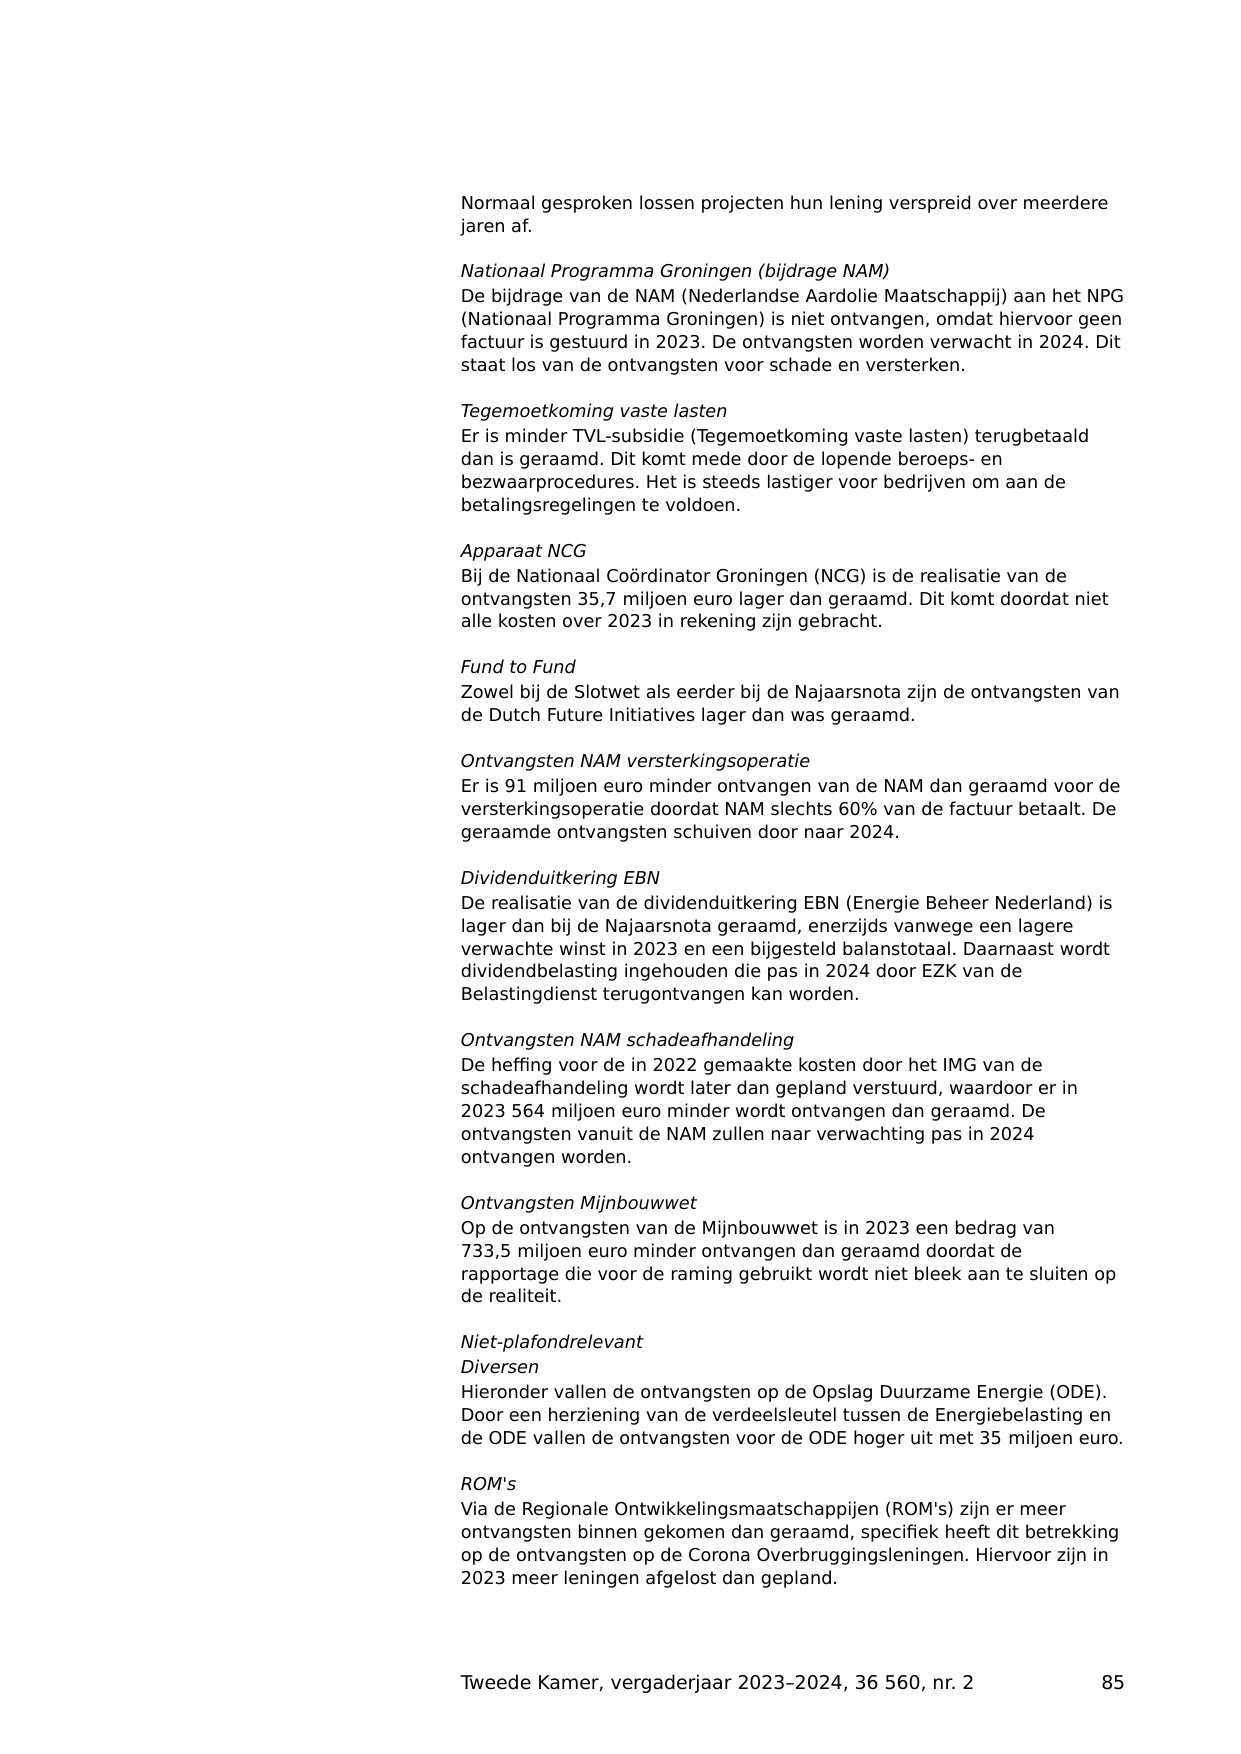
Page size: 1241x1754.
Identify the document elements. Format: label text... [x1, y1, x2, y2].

text Ontvangsten NAM schadeafhandeling [461, 1028, 1125, 1051]
text Bij de Nationaal Coördinator Groningen (NCG) is de realisatie van de ontvangsten 35,7 miljoen euro lager dan geraamd. Dit komt doordat niet alle kosten over 2023 in rekening zijn gebracht. [461, 564, 1125, 632]
text Zowel bij de Slotwet als eerder bij de Najaarsnota zijn de ontvangsten van de Dutch Future Initiatives lager dan was geraamd. [461, 680, 1125, 726]
text De realisatie van de dividenduitkering EBN (Energie Beheer Nederland) is lager dan bij de Najaarsnota geraamd, enerzijds vanwege een lagere verwachte winst in 2023 en een bijgesteld balanstotaal. Daarnaast wordt dividendbelasting ingehouden die pas in 2024 door EZK van de Belastingdienst terugontvangen kan worden. [461, 891, 1125, 1005]
text Dividenduitkering EBN [461, 866, 1125, 889]
text Via de Regionale Ontwikkelingsmaatschappijen (ROM's) zijn er meer ontvangsten binnen gekomen dan geraamd, specifiek heeft dit betrekking op de ontvangsten op de Corona Overbruggingsleningen. Hiervoor zijn in 2023 meer leningen afgelost dan gepland. [461, 1497, 1125, 1589]
text De bijdrage van de NAM (Nederlandse Aardolie Maatschappij) aan het NPG (Nationaal Programma Groningen) is niet ontvangen, omdat hiervoor geen factuur is gestuurd in 2023. De ontvangsten worden verwacht in 2024. Dit staat los van de ontvangsten voor schade en versterken. [461, 284, 1125, 376]
text ROM's [461, 1472, 1125, 1495]
text Fund to Fund [461, 655, 1125, 678]
text Tegemoetkoming vaste lasten [461, 399, 1125, 422]
text Apparaat NCG [461, 539, 1125, 562]
text Normaal gesproken lossen projecten hun lening verspreid over meerdere jaren af. [461, 191, 1125, 237]
text Er is 91 miljoen euro minder ontvangen van de NAM dan geraamd voor de versterkingsoperatie doordat NAM slechts 60% van de factuur betaalt. De geraamde ontvangsten schuiven door naar 2024. [461, 774, 1125, 843]
text Diversen [461, 1355, 1125, 1378]
text Ontvangsten NAM versterkingsoperatie [461, 749, 1125, 772]
text Op de ontvangsten van de Mĳnbouwwet is in 2023 een bedrag van 733,5 miljoen euro minder ontvangen dan geraamd doordat de rapportage die voor de raming gebruikt wordt niet bleek aan te sluiten op de realiteit. [461, 1216, 1125, 1307]
text Ontvangsten Mijnbouwwet [461, 1191, 1125, 1214]
text Er is minder TVL-subsidie (Tegemoetkoming vaste lasten) terugbetaald dan is geraamd. Dit komt mede door de lopende beroeps- en bezwaarprocedures. Het is steeds lastiger voor bedrijven om aan de betalingsregelingen te voldoen. [461, 424, 1125, 516]
text De heffing voor de in 2022 gemaakte kosten door het IMG van de schadeafhandeling wordt later dan gepland verstuurd, waardoor er in 2023 564 miljoen euro minder wordt ontvangen dan geraamd. De ontvangsten vanuit de NAM zullen naar verwachting pas in 2024 ontvangen worden. [461, 1053, 1125, 1168]
text Niet-plafondrelevant [461, 1330, 1125, 1353]
text Hieronder vallen de ontvangsten op de Opslag Duurzame Energie (ODE). Door een herziening van de verdeelsleutel tussen de Energiebelasting en de ODE vallen de ontvangsten voor de ODE hoger uit met 35 miljoen euro. [461, 1380, 1125, 1449]
text Nationaal Programma Groningen (bijdrage NAM) [461, 259, 1125, 282]
